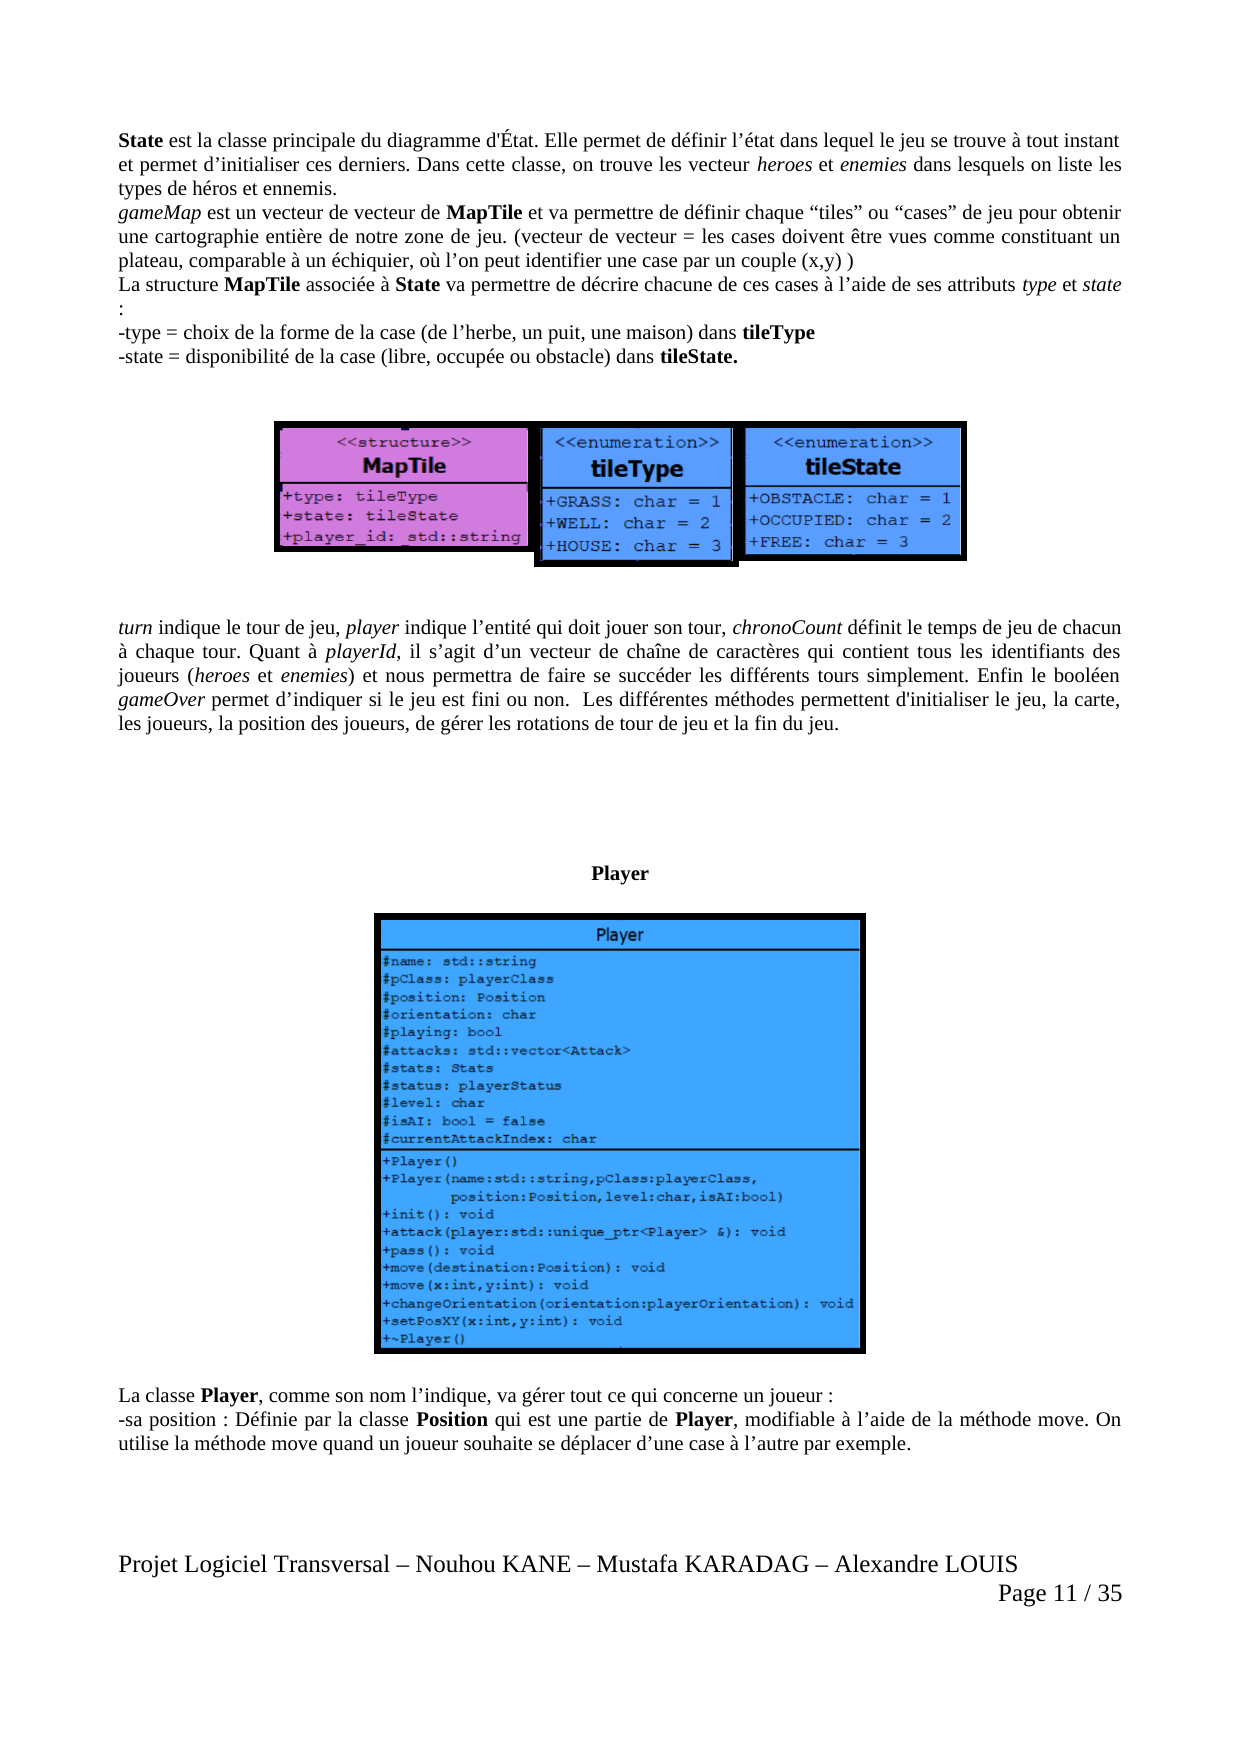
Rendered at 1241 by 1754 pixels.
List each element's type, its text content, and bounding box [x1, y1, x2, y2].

text State est la classe principale du diagramme d'État. Elle permet de définir l’état dans lequel le jeu se trouve à tout instant et permet d’initialiser ces derniers. Dans cette classe, on trouve les vecteur heroes et enemies dans lesquels on liste les types de héros et ennemis. [118, 128, 1122, 200]
text -state = disponibilité de la case (libre, occupée ou obstacle) dans tileState. [118, 344, 1122, 368]
text gameMap est un vecteur de vecteur de MapTile et va permettre de définir chaque “tiles” ou “cases” de jeu pour obtenir une cartographie entière de notre zone de jeu. (vecteur de vecteur = les cases doivent être vues comme constituant un plateau, comparable à un échiquier, où l’on peut identifier une case par un couple (x,y) ) [118, 200, 1122, 272]
text -type = choix de la forme de la case (de l’herbe, un puit, une maison) dans tileType [118, 320, 1122, 344]
text La structure MapTile associée à State va permettre de décrire chacune de ces cases à l’aide de ses attributs type et state : [118, 272, 1122, 320]
text Player [118, 860, 1122, 884]
text La classe Player, comme son nom l’indique, va gérer tout ce qui concerne un joueur : [118, 1383, 1122, 1407]
text turn indique le tour de jeu, player indique l’entité qui doit jouer son tour, chronoCount définit le temps de jeu de chacun à chaque tour. Quant à playerId, il s’agit d’un vecteur de chaîne de caractères qui contient tous les identifiants des joueurs (heroes et enemies) et nous permettra de faire se succéder les différents tours simplement. Enfin le booléen gameOver permet d’indiquer si le jeu est fini ou non. Les différentes méthodes permettent d'initialiser le jeu, la carte, les joueurs, la position des joueurs, de gérer les rotations de tour de jeu et la fin du jeu. [118, 615, 1122, 735]
text -sa position : Définie par la classe Position qui est une partie de Player, modifiable à l’aide de la méthode move. On utilise la méthode move quand un joueur souhaite se déplacer d’une case à l’autre par exemple. [118, 1407, 1122, 1455]
